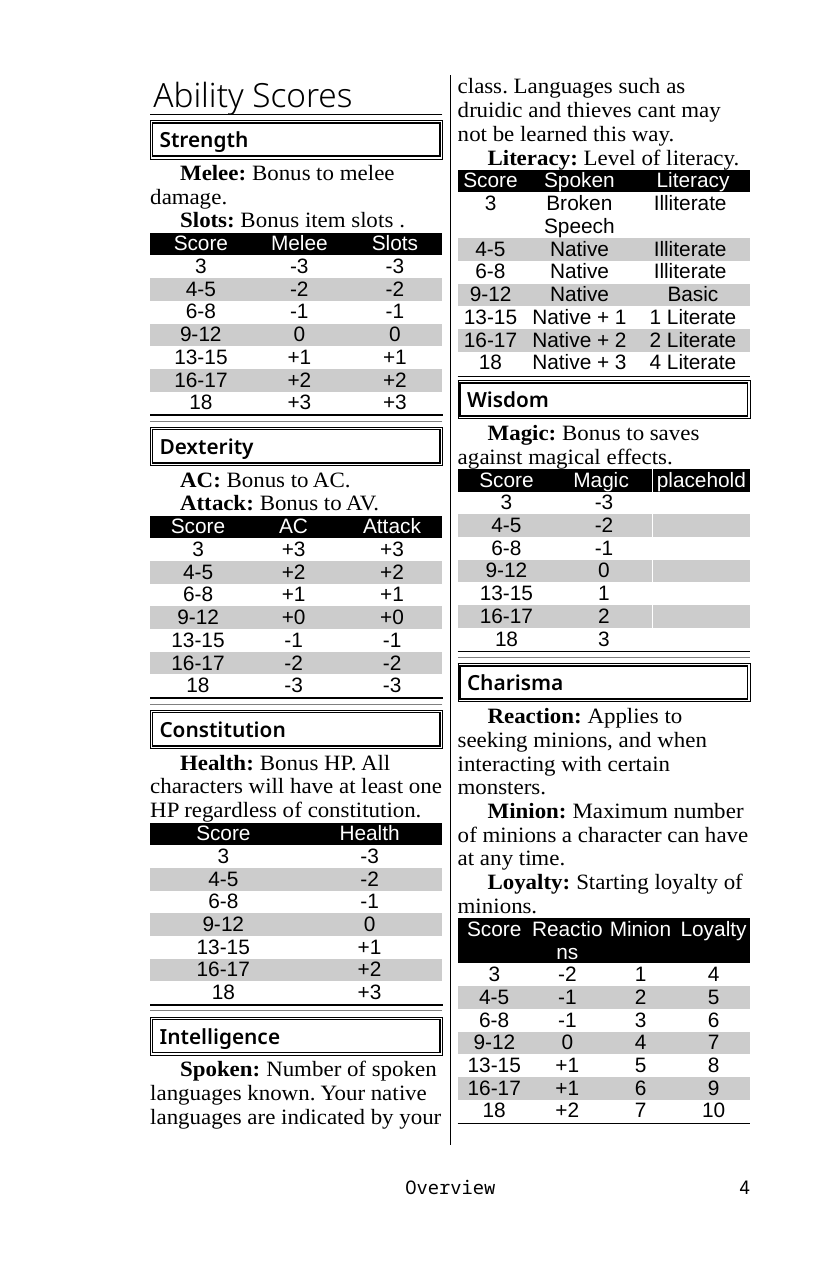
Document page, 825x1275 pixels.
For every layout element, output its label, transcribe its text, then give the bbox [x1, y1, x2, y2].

table_cell 4 [604, 1032, 677, 1054]
table_cell Native [523, 284, 636, 306]
table_cell Broken Speech [523, 192, 636, 238]
table_cell +3 [347, 392, 442, 414]
table_cell +2 [341, 561, 442, 584]
table_cell +0 [246, 606, 341, 629]
table_cell 3 [458, 964, 531, 986]
subtitle Charisma [461, 667, 747, 698]
table_header Score [150, 823, 296, 845]
table_cell -2 [555, 514, 652, 537]
table_cell -2 [296, 868, 442, 891]
table_cell 16-17 [458, 329, 523, 352]
table_cell +1 [251, 346, 347, 369]
table_header Health [296, 823, 442, 845]
table_cell 3 [458, 492, 555, 514]
table_header placehold [653, 469, 750, 492]
table_cell 0 [347, 324, 442, 346]
table_cell 2 Literate [636, 329, 750, 352]
table_cell 13-15 [150, 629, 246, 652]
table_header Melee [251, 233, 347, 255]
table_cell 18 [150, 981, 296, 1004]
table_cell -3 [341, 675, 442, 697]
table_cell 4-5 [458, 514, 555, 537]
table_cell 16-17 [150, 369, 251, 392]
table_cell 4 [677, 964, 750, 986]
table_cell 0 [296, 913, 442, 936]
table_cell [653, 537, 750, 560]
table_cell 9-12 [458, 284, 523, 306]
table_cell -3 [296, 845, 442, 868]
table_cell -1 [347, 301, 442, 323]
table_cell +1 [347, 346, 442, 369]
table_cell -3 [246, 675, 341, 697]
text Attack: Bonus to AV. [150, 492, 442, 516]
table_cell 13-15 [458, 306, 523, 329]
table_cell 6-8 [150, 301, 251, 323]
table_cell [653, 514, 750, 537]
table_cell +3 [246, 538, 341, 561]
table_cell 1 [604, 964, 677, 986]
table_cell +2 [251, 369, 347, 392]
table_cell 6 [604, 1077, 677, 1100]
table_header Score [150, 233, 251, 255]
table_cell 13-15 [150, 936, 296, 959]
subtitle Wisdom [461, 384, 747, 415]
table_cell -3 [555, 492, 652, 514]
table_cell -1 [531, 1009, 604, 1032]
table_header Attack [341, 516, 442, 538]
table_cell 18 [458, 628, 555, 651]
table_cell +1 [531, 1054, 604, 1077]
table_header Score [458, 170, 523, 192]
table_cell Illiterate [636, 192, 750, 238]
table_cell +2 [531, 1100, 604, 1122]
table_cell 18 [458, 352, 523, 376]
table_header Minion [604, 918, 677, 963]
table_cell 9 [677, 1077, 750, 1100]
table_cell +1 [341, 584, 442, 606]
table_cell 4-5 [150, 278, 251, 301]
text Health: Bonus HP. All characters will have at least one HP regardless of constitution. [150, 751, 442, 822]
table_cell 3 [150, 255, 251, 278]
table_cell 4-5 [458, 986, 531, 1009]
table_cell 6-8 [458, 537, 555, 560]
table_header Literacy [636, 170, 750, 192]
text Reaction: Applies to seeking minions, and when interacting with certain monsters. [457, 704, 750, 799]
table_cell 9-12 [458, 1032, 531, 1054]
table_cell 18 [150, 675, 246, 697]
subtitle Ability Scores [150, 75, 442, 114]
table_cell -1 [531, 986, 604, 1009]
table_cell 4-5 [150, 868, 296, 891]
table_cell 16-17 [458, 605, 555, 628]
table_header Loyalty [677, 918, 750, 963]
table_cell -1 [246, 629, 341, 652]
table_cell 6-8 [150, 891, 296, 913]
table_header Score [458, 918, 531, 963]
table_cell 16-17 [150, 652, 246, 674]
table_header AC [246, 516, 341, 538]
table_header Slots [347, 233, 442, 255]
table_cell +1 [296, 936, 442, 959]
table_cell +1 [531, 1077, 604, 1100]
table_cell +3 [251, 392, 347, 414]
table_cell +2 [296, 959, 442, 981]
table_cell Basic [636, 284, 750, 306]
text Minion: Maximum number of minions a character can have at any time. [457, 799, 750, 871]
table_cell 3 [458, 192, 523, 238]
table_cell 13-15 [458, 582, 555, 605]
text AC: Bonus to AC. [150, 468, 442, 492]
table_cell 6-8 [458, 1009, 531, 1032]
table_cell Native [523, 238, 636, 261]
table_cell [653, 582, 750, 605]
table_cell -2 [531, 964, 604, 986]
text Magic: Bonus to saves against magical effects. [457, 422, 750, 469]
table_cell 6-8 [458, 261, 523, 283]
table_cell -1 [296, 891, 442, 913]
table_cell [653, 628, 750, 651]
table_cell [653, 605, 750, 628]
table_cell [653, 492, 750, 514]
table_cell 10 [677, 1100, 750, 1122]
table_cell 9-12 [150, 606, 246, 629]
table_cell 16-17 [458, 1077, 531, 1100]
table_header Magic [555, 469, 652, 492]
table_header Spoken [523, 170, 636, 192]
table_header Score [458, 469, 555, 492]
table_cell [653, 560, 750, 582]
table_cell Illiterate [636, 238, 750, 261]
text Spoken: Number of spoken languages known. Your native languages are indicated by your [150, 1058, 442, 1129]
table_cell -2 [347, 278, 442, 301]
table_header Reactions [531, 918, 604, 963]
table_cell 0 [531, 1032, 604, 1054]
table_cell -2 [341, 652, 442, 674]
table_cell 3 [555, 628, 652, 651]
table_cell 1 [555, 582, 652, 605]
table_cell 6-8 [150, 584, 246, 606]
table_header Score [150, 516, 246, 538]
table_cell +3 [341, 538, 442, 561]
table_cell 0 [555, 560, 652, 582]
table_cell 13-15 [150, 346, 251, 369]
table_cell 13-15 [458, 1054, 531, 1077]
table_cell 6 [677, 1009, 750, 1032]
table_cell 9-12 [458, 560, 555, 582]
text Melee: Bonus to melee damage. [150, 162, 442, 209]
table_cell +3 [296, 981, 442, 1004]
table_cell -3 [251, 255, 347, 278]
table_cell -3 [347, 255, 442, 278]
table_cell -1 [251, 301, 347, 323]
table_cell 4-5 [150, 561, 246, 584]
table_cell +2 [347, 369, 442, 392]
table_cell Native [523, 261, 636, 283]
text Literacy: Level of literacy. [457, 146, 750, 170]
table_cell 8 [677, 1054, 750, 1077]
table_cell 3 [150, 845, 296, 868]
table_cell 4 Literate [636, 352, 750, 376]
table_cell +0 [341, 606, 442, 629]
table_cell 18 [458, 1100, 531, 1122]
table_cell -1 [341, 629, 442, 652]
table_cell Native + 2 [523, 329, 636, 352]
table_cell 5 [604, 1054, 677, 1077]
table_cell Native + 1 [523, 306, 636, 329]
table_cell 7 [677, 1032, 750, 1054]
table_cell 7 [604, 1100, 677, 1122]
table_cell 3 [604, 1009, 677, 1032]
table_cell -1 [555, 537, 652, 560]
table_cell 1 Literate [636, 306, 750, 329]
table_cell 0 [251, 324, 347, 346]
text Slots: Bonus item slots . [150, 209, 442, 233]
table_cell 4-5 [458, 238, 523, 261]
table_cell 2 [555, 605, 652, 628]
text class. Languages such as druidic and thieves cant may not be learned this way. [457, 75, 750, 146]
table_cell -2 [251, 278, 347, 301]
table_cell 18 [150, 392, 251, 414]
table_cell +2 [246, 561, 341, 584]
table_cell -2 [246, 652, 341, 674]
table_cell 16-17 [150, 959, 296, 981]
table_cell Illiterate [636, 261, 750, 283]
table_cell 9-12 [150, 324, 251, 346]
table_cell 9-12 [150, 913, 296, 936]
table_cell 2 [604, 986, 677, 1009]
table_cell 3 [150, 538, 246, 561]
table_cell +1 [246, 584, 341, 606]
table_cell 5 [677, 986, 750, 1009]
text Loyalty: Starting loyalty of minions. [457, 871, 750, 918]
table_cell Native + 3 [523, 352, 636, 376]
